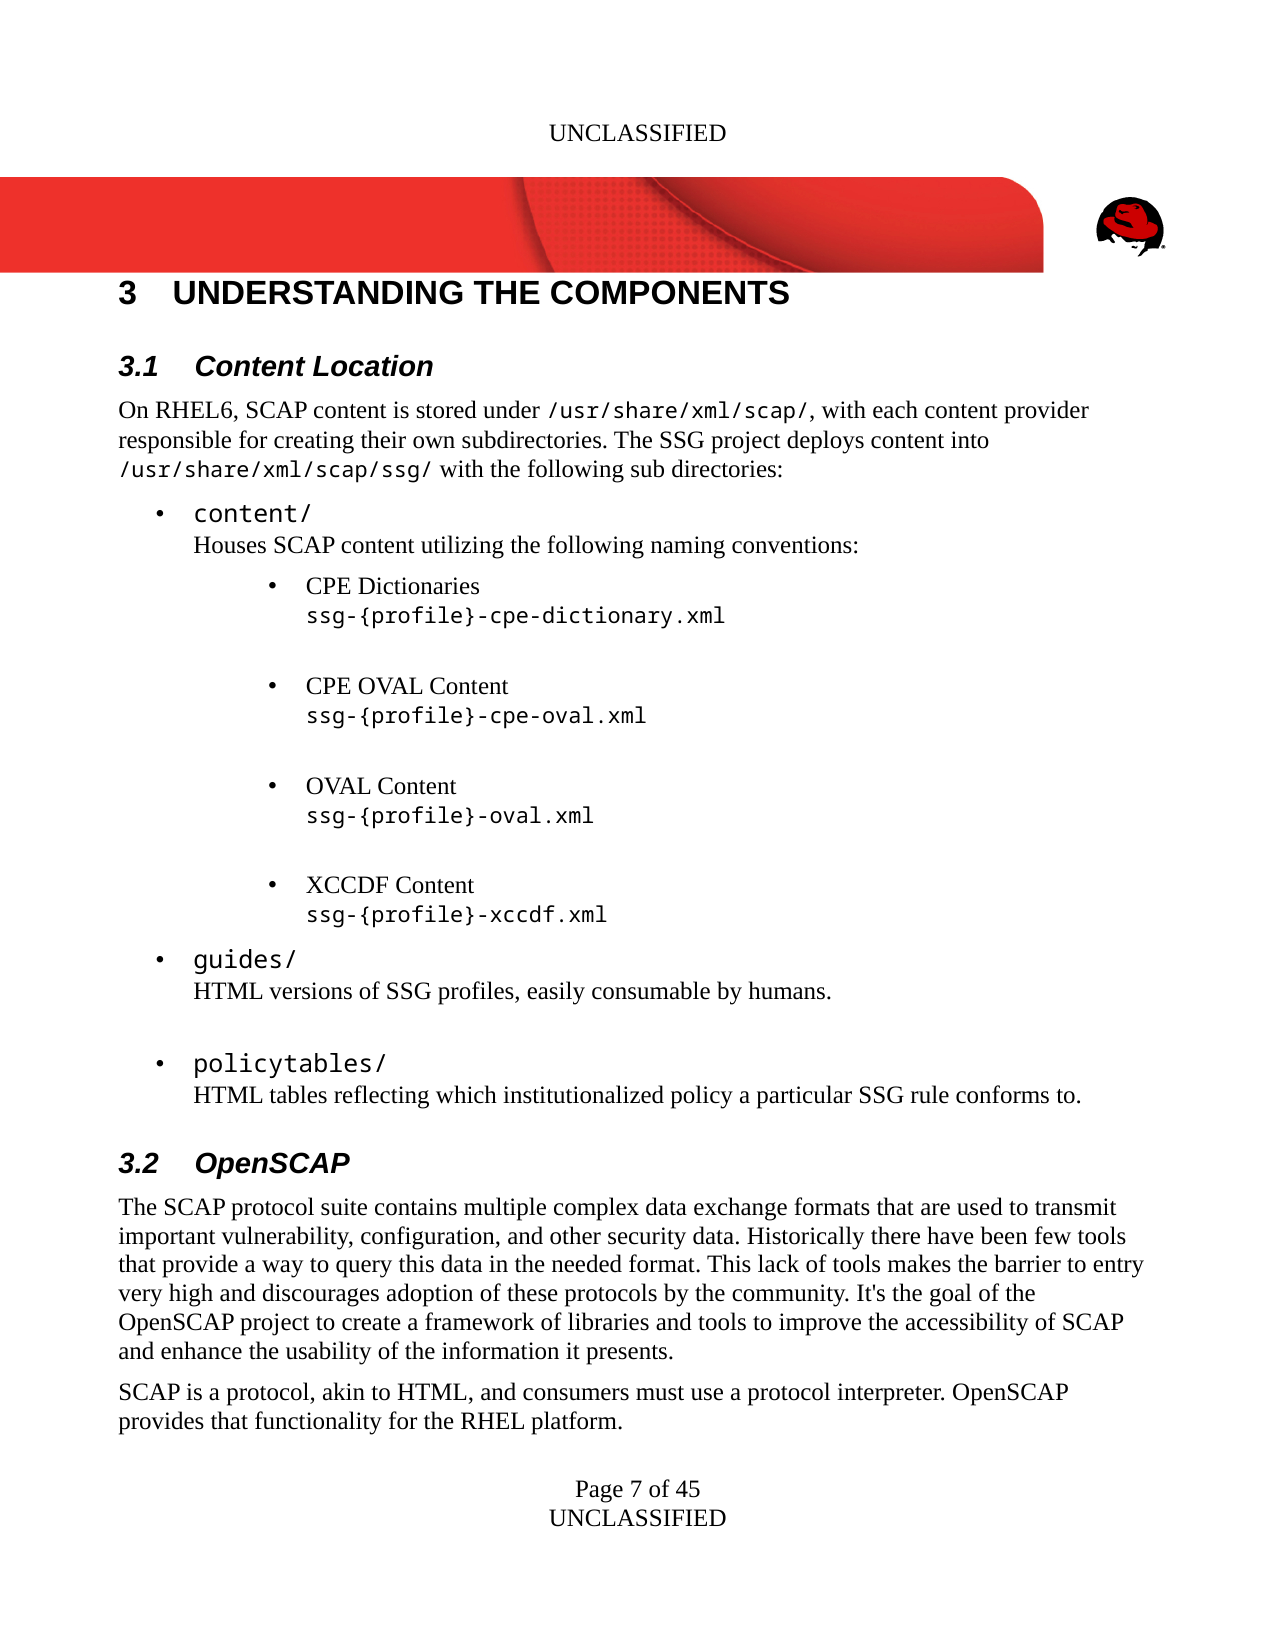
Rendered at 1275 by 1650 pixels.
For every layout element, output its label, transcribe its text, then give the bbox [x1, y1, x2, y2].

subtitle Content Location [118, 349, 1157, 383]
text On RHEL6, SCAP content is stored under /usr/share/xml/scap/, with each content provider responsible for creating their own subdirectories. The SSG project deploys content into /usr/share/xml/scap/ssg/ with the following sub directories: [118, 395, 1157, 483]
list CPE OVAL Content ssg-{profile}-cpe-oval.xml [268, 671, 1157, 758]
list CPE Dictionaries ssg-{profile}-cpe-dictionary.xml [268, 571, 1157, 658]
subtitle OpenSCAP [118, 1146, 1157, 1179]
text SCAP is a protocol, akin to HTML, and consumers must use a protocol interpreter. OpenSCAP provides that functionality for the RHEL platform. [118, 1377, 1157, 1434]
subtitle UNDERSTANDING THE COMPONENTS [118, 273, 1157, 312]
list content/ Houses SCAP content utilizing the following naming conventions: [156, 496, 1157, 559]
list policytables/ HTML tables reflecting which institutionalized policy a particular SSG rule conforms to. [156, 1046, 1157, 1108]
text The SCAP protocol suite contains multiple complex data exchange formats that are used to transmit important vulnerability, configuration, and other security data. Historically there have been few tools that provide a way to query this data in the needed format. This lack of tools makes the barrier to entry very high and discourages adoption of these protocols by the community. It's the goal of the OpenSCAP project to create a framework of libraries and tools to improve the accessibility of SCAP and enhance the usability of the information it presents. [118, 1192, 1157, 1364]
list guides/ HTML versions of SSG profiles, easily consumable by humans. [156, 942, 1157, 1033]
picture [0, 177, 1170, 273]
list OVAL Content ssg-{profile}-oval.xml [268, 771, 1157, 858]
list XCCDF Content ssg-{profile}-xccdf.xml [268, 871, 1157, 929]
